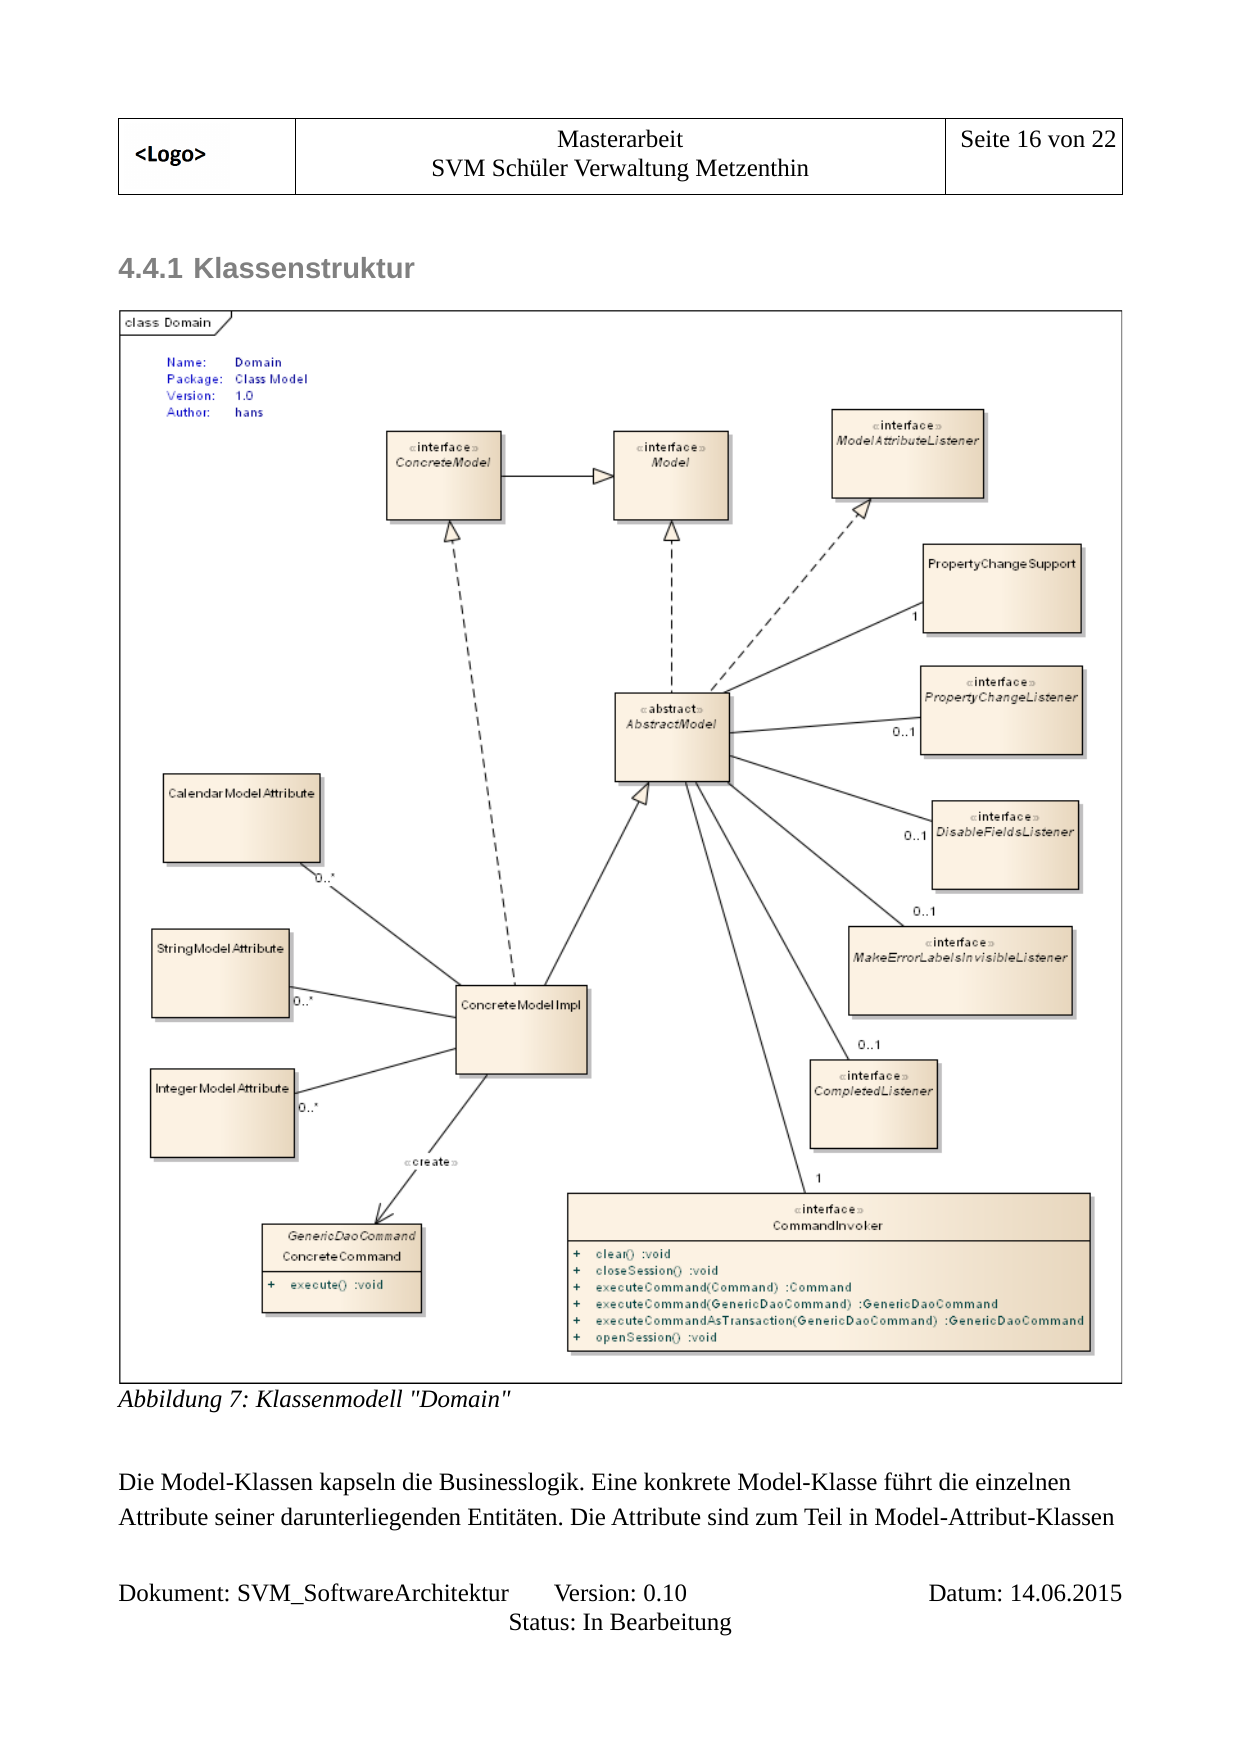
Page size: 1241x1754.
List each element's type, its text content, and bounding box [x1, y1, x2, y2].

text Abbildung 7: Klassenmodell "Domain" [118, 1384, 1122, 1412]
subtitle Klassenstruktur [118, 251, 1122, 284]
picture [118, 309, 1123, 1384]
text Die Model-Klassen kapseln die Businesslogik. Eine konkrete Model-Klasse führt die einzelnen Attribute seiner darunterliegenden Entitäten. Die Attribute sind zum Teil in Model-Attribut-Klassen [118, 1467, 1122, 1531]
picture [123, 123, 230, 189]
